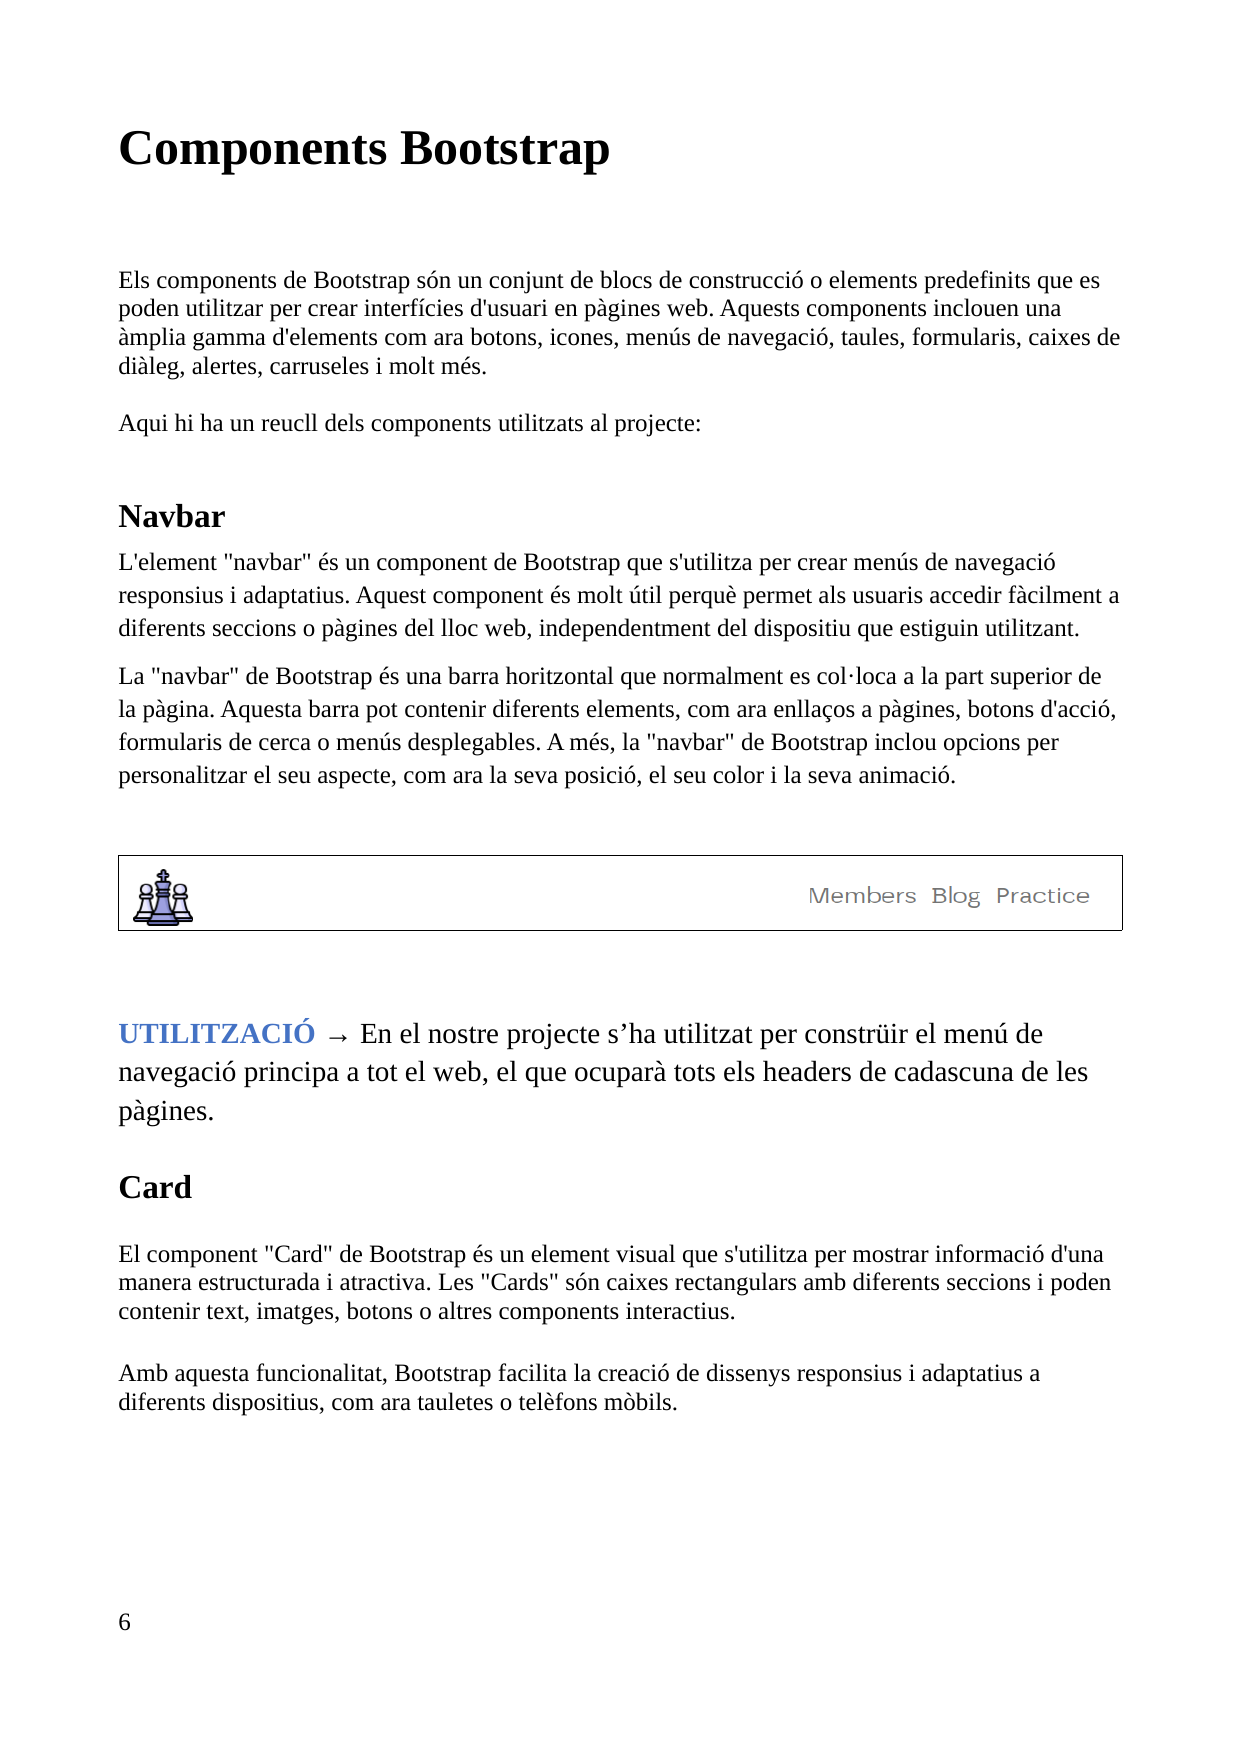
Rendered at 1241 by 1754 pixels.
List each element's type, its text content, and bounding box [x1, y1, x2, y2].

text Els components de Bootstrap són un conjunt de blocs de construcció o elements predefinits que es poden utilitzar per crear interfícies d'usuari en pàgines web. Aquests components inclouen una àmplia gamma d'elements com ara botons, icones, menús de navegació, taules, formularis, caixes de diàleg, alertes, carruseles i molt més. [118, 265, 1122, 380]
subtitle Amb aquesta funcionalitat, Bootstrap facilita la creació de dissenys responsius i adaptatius a diferents dispositius, com ara tauletes o telèfons mòbils. [118, 1358, 1122, 1416]
text Aqui hi ha un reucll dels components utilitzats al projecte: [118, 408, 1122, 437]
text La "navbar" de Bootstrap és una barra horitzontal que normalment es col·loca a la part superior de la pàgina. Aquesta barra pot contenir diferents elements, com ara enllaços a pàgines, botons d'acció, formularis de cerca o menús desplegables. A més, la "navbar" de Bootstrap inclou opcions per personalitzar el seu aspecte, com ara la seva posició, el seu color i la seva animació. [118, 661, 1122, 789]
subtitle El component "Card" de Bootstrap és un element visual que s'utilitza per mostrar informació d'una manera estructurada i atractiva. Les "Cards" són caixes rectangulars amb diferents seccions i poden contenir text, imatges, botons o altres components interactius. [118, 1239, 1122, 1325]
subtitle Navbar [118, 458, 1122, 535]
text UTILITZACIÓ → En el nostre projecte s’ha utilitzat per constrüir el menú de navegació principa a tot el web, el que ocuparà tots els headers de cadascuna de les pàgines. [118, 982, 1122, 1127]
subtitle Card [118, 1167, 1122, 1205]
picture [121, 858, 1119, 928]
text L'element "navbar" és un component de Bootstrap que s'utilitza per crear menús de navegació responsius i adaptatius. Aquest component és molt útil perquè permet als usuaris accedir fàcilment a diferents seccions o pàgines del lloc web, independentment del dispositiu que estiguin utilitzant. [118, 547, 1122, 642]
subtitle Components Bootstrap [118, 118, 1122, 176]
